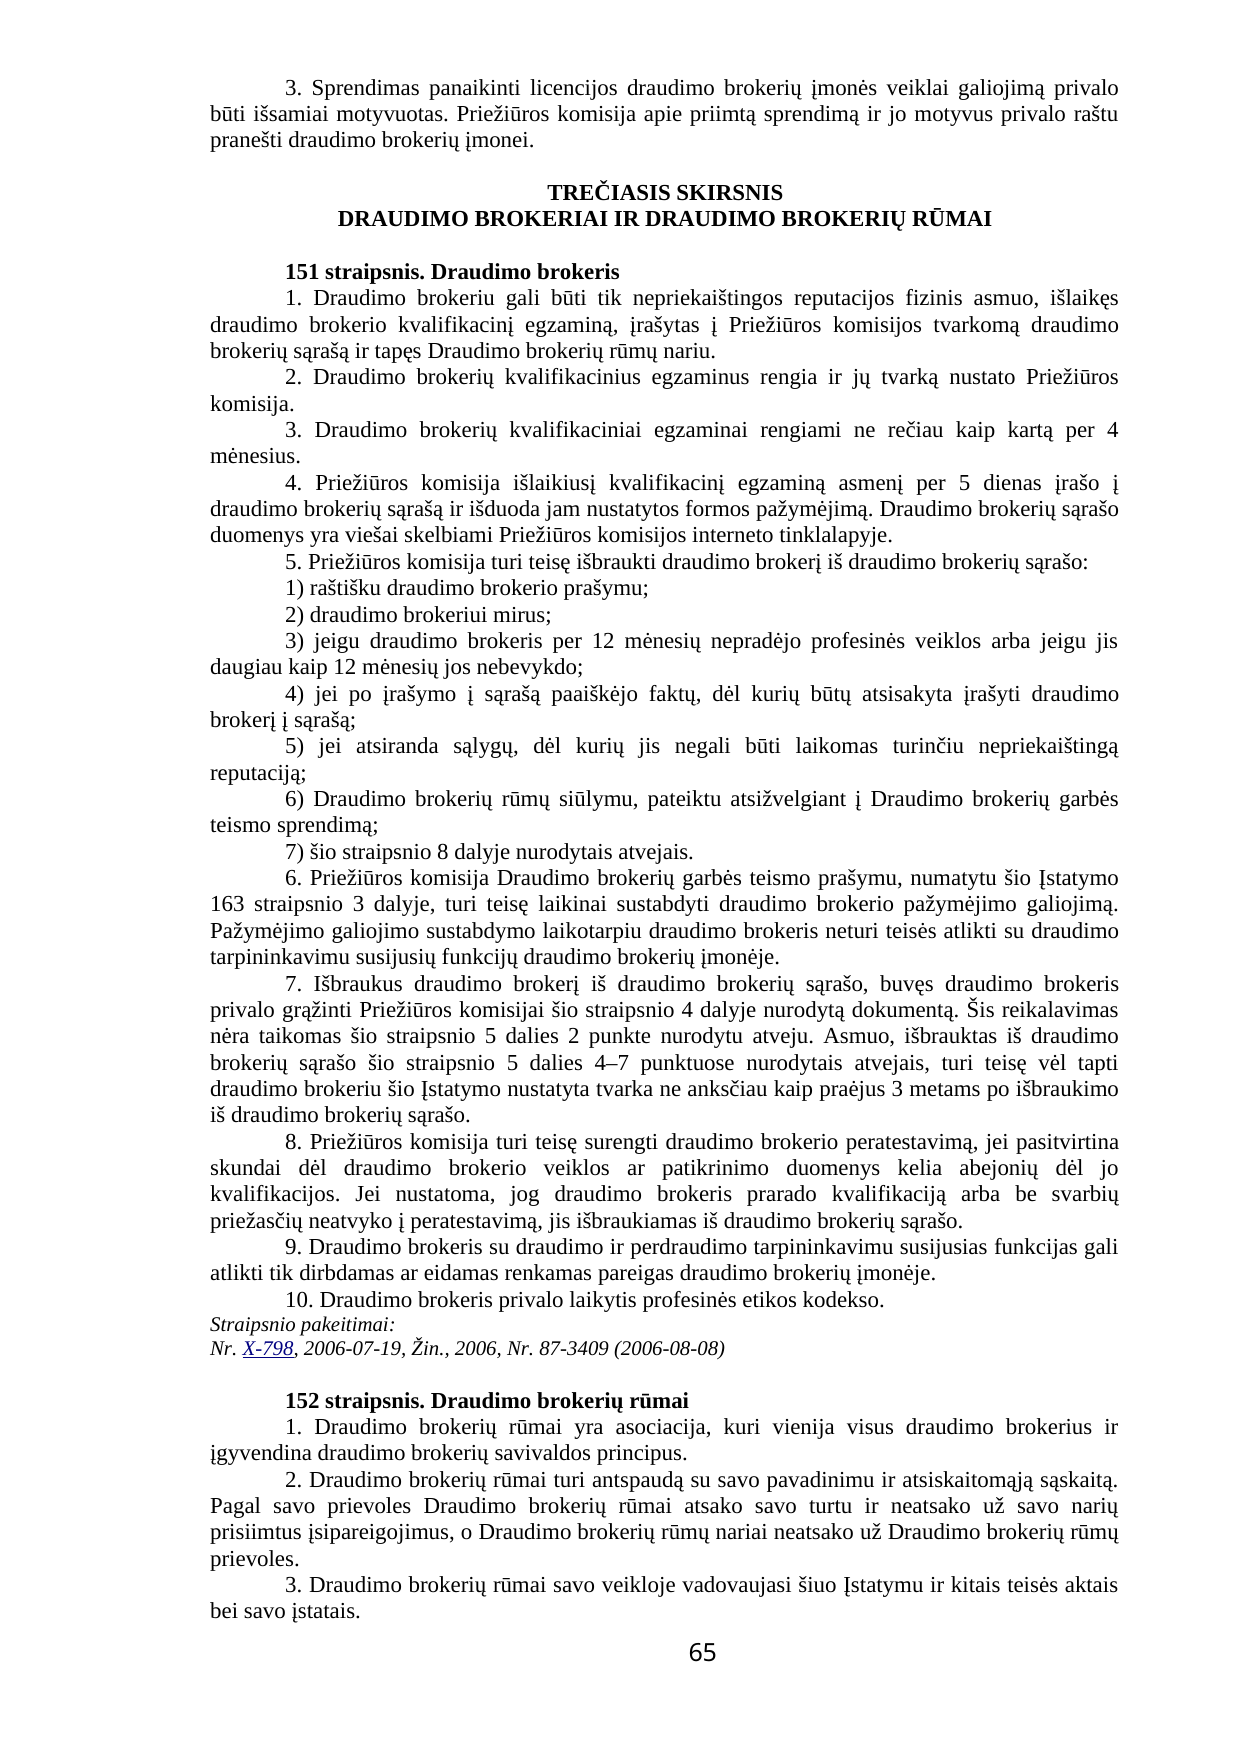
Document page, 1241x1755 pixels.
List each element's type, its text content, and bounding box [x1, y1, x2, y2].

text 6. Priežiūros komisija Draudimo brokerių garbės teismo prašymu, numatytu šio Įstatymo 163 straipsnio 3 dalyje, turi teisę laikinai sustabdyti draudimo brokerio pažymėjimo galiojimą. Pažymėjimo galiojimo sustabdymo laikotarpiu draudimo brokeris neturi teisės atlikti su draudimo tarpininkavimu susijusių funkcijų draudimo brokerių įmonėje. [210, 864, 1120, 969]
text Straipsnio pakeitimai: [210, 1312, 1120, 1336]
text 2) draudimo brokeriui mirus; [210, 601, 1120, 627]
subtitle 151 straipsnis. Draudimo brokeris [210, 258, 1120, 284]
text 1. Draudimo brokeriu gali būti tik nepriekaištingos reputacijos fizinis asmuo, išlaikęs draudimo brokerio kvalifikacinį egzaminą, įrašytas į Priežiūros komisijos tvarkomą draudimo brokerių sąrašą ir tapęs Draudimo brokerių rūmų nariu. [210, 284, 1120, 363]
text 2. Draudimo brokerių rūmai turi antspaudą su savo pavadinimu ir atsiskaitomąją sąskaitą. Pagal savo prievoles Draudimo brokerių rūmai atsako savo turtu ir neatsako už savo narių prisiimtus įsipareigojimus, o Draudimo brokerių rūmų nariai neatsako už Draudimo brokerių rūmų prievoles. [210, 1466, 1120, 1571]
text 3. Sprendimas panaikinti licencijos draudimo brokerių įmonės veiklai galiojimą privalo būti išsamiai motyvuotas. Priežiūros komisija apie priimtą sprendimą ir jo motyvus privalo raštu pranešti draudimo brokerių įmonei. [210, 73, 1120, 153]
text 1. Draudimo brokerių rūmai yra asociacija, kuri vienija visus draudimo brokerius ir įgyvendina draudimo brokerių savivaldos principus. [210, 1413, 1120, 1466]
text 3. Draudimo brokerių kvalifikaciniai egzaminai rengiami ne rečiau kaip kartą per 4 mėnesius. [210, 416, 1120, 469]
text 7. Išbraukus draudimo brokerį iš draudimo brokerių sąrašo, buvęs draudimo brokeris privalo grąžinti Priežiūros komisijai šio straipsnio 4 dalyje nurodytą dokumentą. Šis reikalavimas nėra taikomas šio straipsnio 5 dalies 2 punkte nurodytu atveju. Asmuo, išbrauktas iš draudimo brokerių sąrašo šio straipsnio 5 dalies 4–7 punktuose nurodytais atvejais, turi teisę vėl tapti draudimo brokeriu šio Įstatymo nustatyta tvarka ne anksčiau kaip praėjus 3 metams po išbraukimo iš draudimo brokerių sąrašo. [210, 969, 1120, 1128]
text 3) jeigu draudimo brokeris per 12 mėnesių nepradėjo profesinės veiklos arba jeigu jis daugiau kaip 12 mėnesių jos nebevykdo; [210, 627, 1120, 680]
text 6) Draudimo brokerių rūmų siūlymu, pateiktu atsižvelgiant į Draudimo brokerių garbės teismo sprendimą; [210, 785, 1120, 838]
text 5. Priežiūros komisija turi teisę išbraukti draudimo brokerį iš draudimo brokerių sąrašo: [210, 548, 1120, 574]
text 152 straipsnis. Draudimo brokerių rūmai [210, 1387, 1120, 1413]
text DRAUDIMO BROKERIAI IR DRAUDIMO BROKERIŲ RŪMAI [210, 205, 1120, 232]
text Nr. X-798, 2006-07-19, Žin., 2006, Nr. 87-3409 (2006-08-08) [210, 1336, 1120, 1360]
text 4) jei po įrašymo į sąrašą paaiškėjo faktų, dėl kurių būtų atsisakyta įrašyti draudimo brokerį į sąrašą; [210, 680, 1120, 732]
text 9. Draudimo brokeris su draudimo ir perdraudimo tarpininkavimu susijusias funkcijas gali atlikti tik dirbdamas ar eidamas renkamas pareigas draudimo brokerių įmonėje. [210, 1233, 1120, 1286]
text 1) raštišku draudimo brokerio prašymu; [210, 574, 1120, 601]
text 7) šio straipsnio 8 dalyje nurodytais atvejais. [210, 838, 1120, 864]
text 4. Priežiūros komisija išlaikiusį kvalifikacinį egzaminą asmenį per 5 dienas įrašo į draudimo brokerių sąrašą ir išduoda jam nustatytos formos pažymėjimą. Draudimo brokerių sąrašo duomenys yra viešai skelbiami Priežiūros komisijos interneto tinklalapyje. [210, 469, 1120, 548]
text 5) jei atsiranda sąlygų, dėl kurių jis negali būti laikomas turinčiu nepriekaištingą reputaciją; [210, 732, 1120, 785]
text 8. Priežiūros komisija turi teisę surengti draudimo brokerio peratestavimą, jei pasitvirtina skundai dėl draudimo brokerio veiklos ar patikrinimo duomenys kelia abejonių dėl jo kvalifikacijos. Jei nustatoma, jog draudimo brokeris prarado kvalifikaciją arba be svarbių priežasčių neatvyko į peratestavimą, jis išbraukiamas iš draudimo brokerių sąrašo. [210, 1128, 1120, 1233]
text 3. Draudimo brokerių rūmai savo veikloje vadovaujasi šiuo Įstatymu ir kitais teisės aktais bei savo įstatais. [210, 1571, 1120, 1624]
text 2. Draudimo brokerių kvalifikacinius egzaminus rengia ir jų tvarką nustato Priežiūros komisija. [210, 363, 1120, 416]
text 10. Draudimo brokeris privalo laikytis profesinės etikos kodekso. [210, 1286, 1120, 1312]
subtitle TREČIASIS SKIRSNIS [210, 179, 1120, 205]
